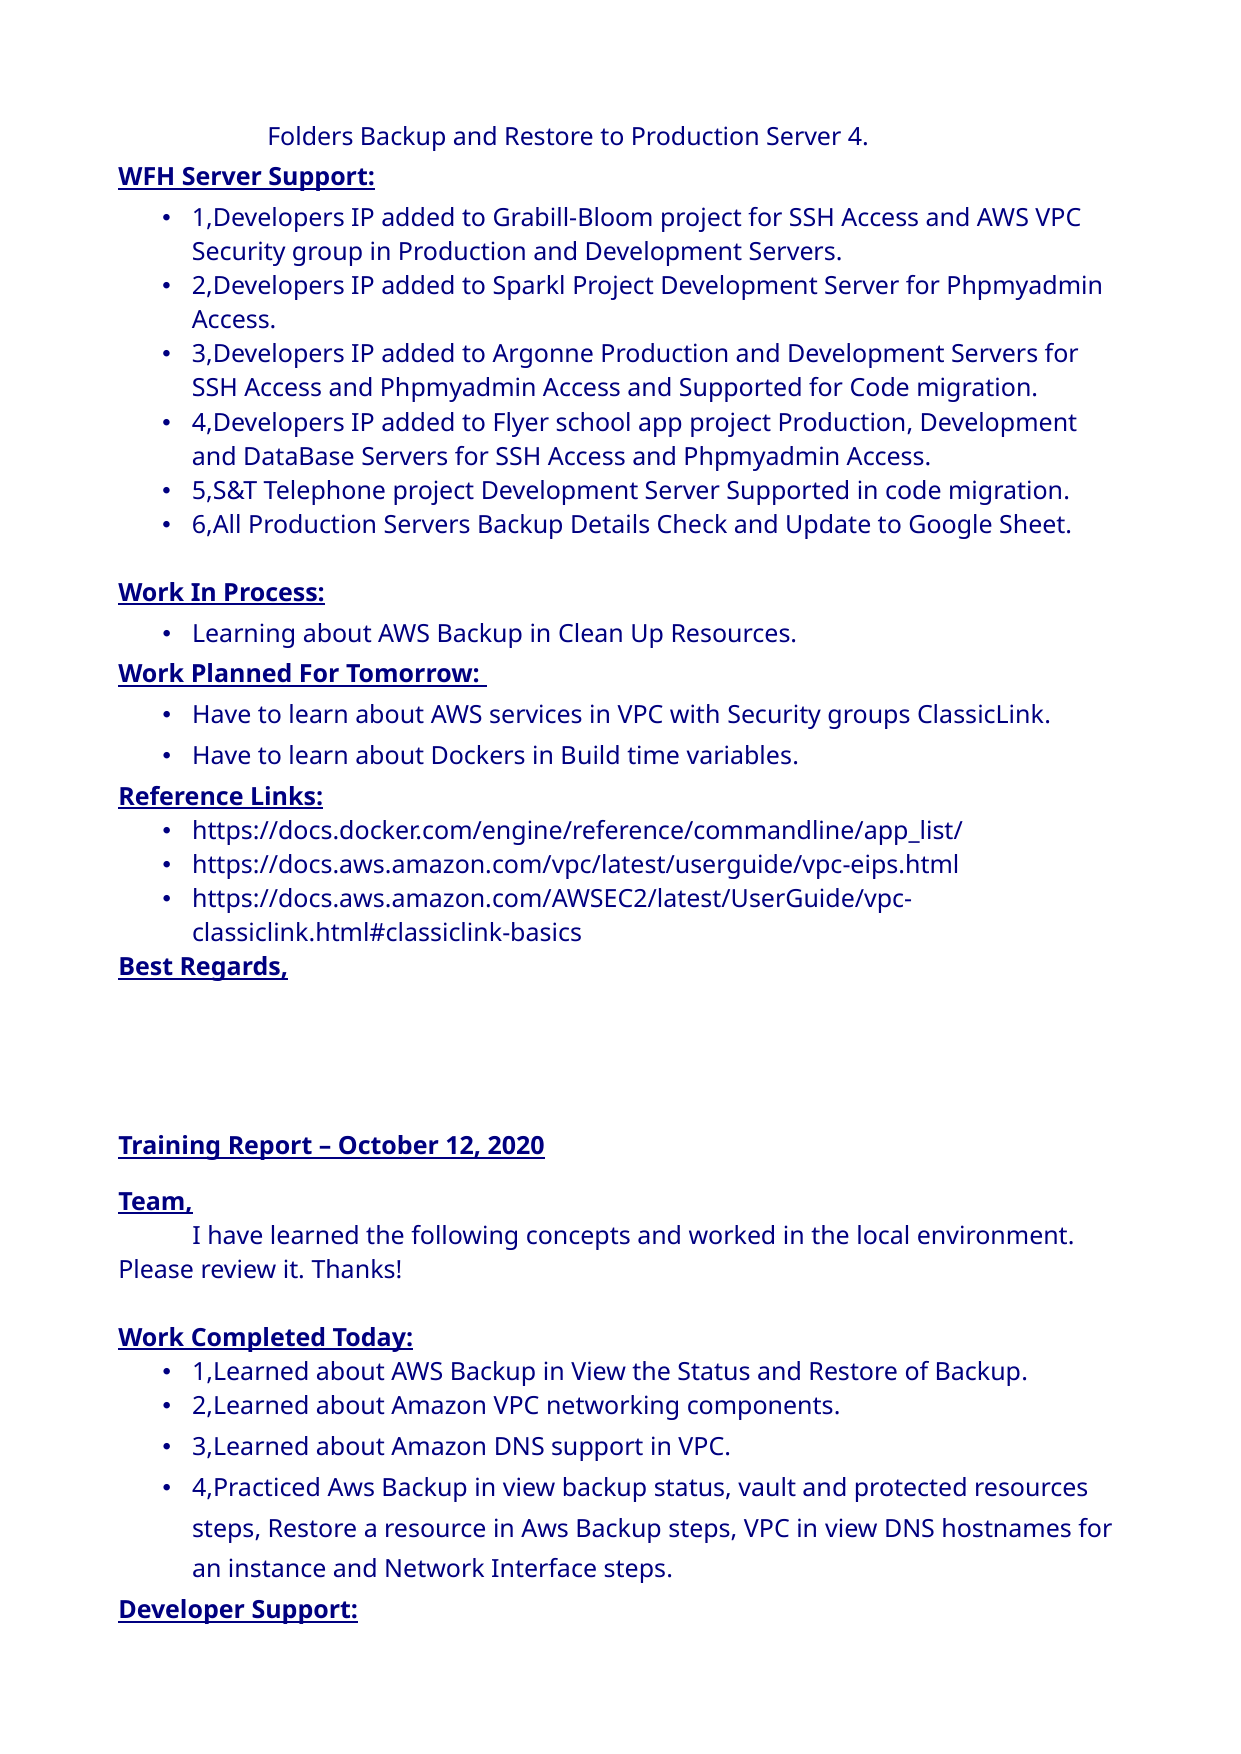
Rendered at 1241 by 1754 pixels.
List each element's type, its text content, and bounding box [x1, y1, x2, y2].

list 1,Learned about AWS Backup in View the Status and Restore of Backup. [162, 1354, 1122, 1388]
text Work Completed Today: [118, 1319, 1122, 1354]
text I have learned the following concepts and worked in the local environment. Please review it. Thanks! [118, 1217, 1122, 1286]
subtitle 4,Developers IP added to Flyer school app project Production, Development and DataBase Servers for SSH Access and Phpmyadmin Access. [162, 404, 1122, 472]
text Training Report – October 12, 2020 [118, 1128, 1122, 1162]
list 3,Learned about Amazon DNS support in VPC. [162, 1428, 1122, 1463]
list https://docs.docker.com/engine/reference/commandline/app_list/ [162, 813, 1122, 847]
text Work Planned For Tomorrow: [118, 656, 1122, 690]
text Reference Links: [118, 779, 1122, 813]
subtitle 2,Developers IP added to Sparkl Project Development Server for Phpmyadmin Access. [162, 268, 1122, 336]
text WFH Server Support: [118, 159, 1122, 193]
list 2,Learned about Amazon VPC networking components. [162, 1388, 1122, 1422]
list Have to learn about Dockers in Build time variables. [162, 738, 1122, 772]
subtitle 5,S&T Telephone project Development Server Supported in code migration. [162, 472, 1122, 506]
list Learning about AWS Backup in Clean Up Resources. [162, 615, 1122, 649]
subtitle 3,Developers IP added to Argonne Production and Development Servers for SSH Access and Phpmyadmin Access and Supported for Code migration. [162, 336, 1122, 404]
text Best Regards, [118, 949, 1122, 983]
text Developer Support: [118, 1592, 1122, 1626]
list https://docs.aws.amazon.com/AWSEC2/latest/UserGuide/vpc-classiclink.html#classiclink-basics [162, 881, 1122, 949]
list 4,Practiced Aws Backup in view backup status, vault and protected resources steps, Restore a resource in Aws Backup steps, VPC in view DNS hostnames for an instance and Network Interface steps. [162, 1469, 1122, 1585]
text Work In Process: [118, 574, 1122, 608]
list Have to learn about AWS services in VPC with Security groups ClassicLink. [162, 697, 1122, 731]
subtitle 6,All Production Servers Backup Details Check and Update to Google Sheet. [162, 506, 1122, 540]
subtitle 1,Developers IP added to Grabill-Bloom project for SSH Access and AWS VPC Security group in Production and Development Servers. [162, 200, 1122, 268]
list https://docs.aws.amazon.com/vpc/latest/userguide/vpc-eips.html [162, 847, 1122, 881]
text Team, [118, 1183, 1122, 1217]
list Folders Backup and Restore to Production Server 4. [229, 118, 1122, 152]
